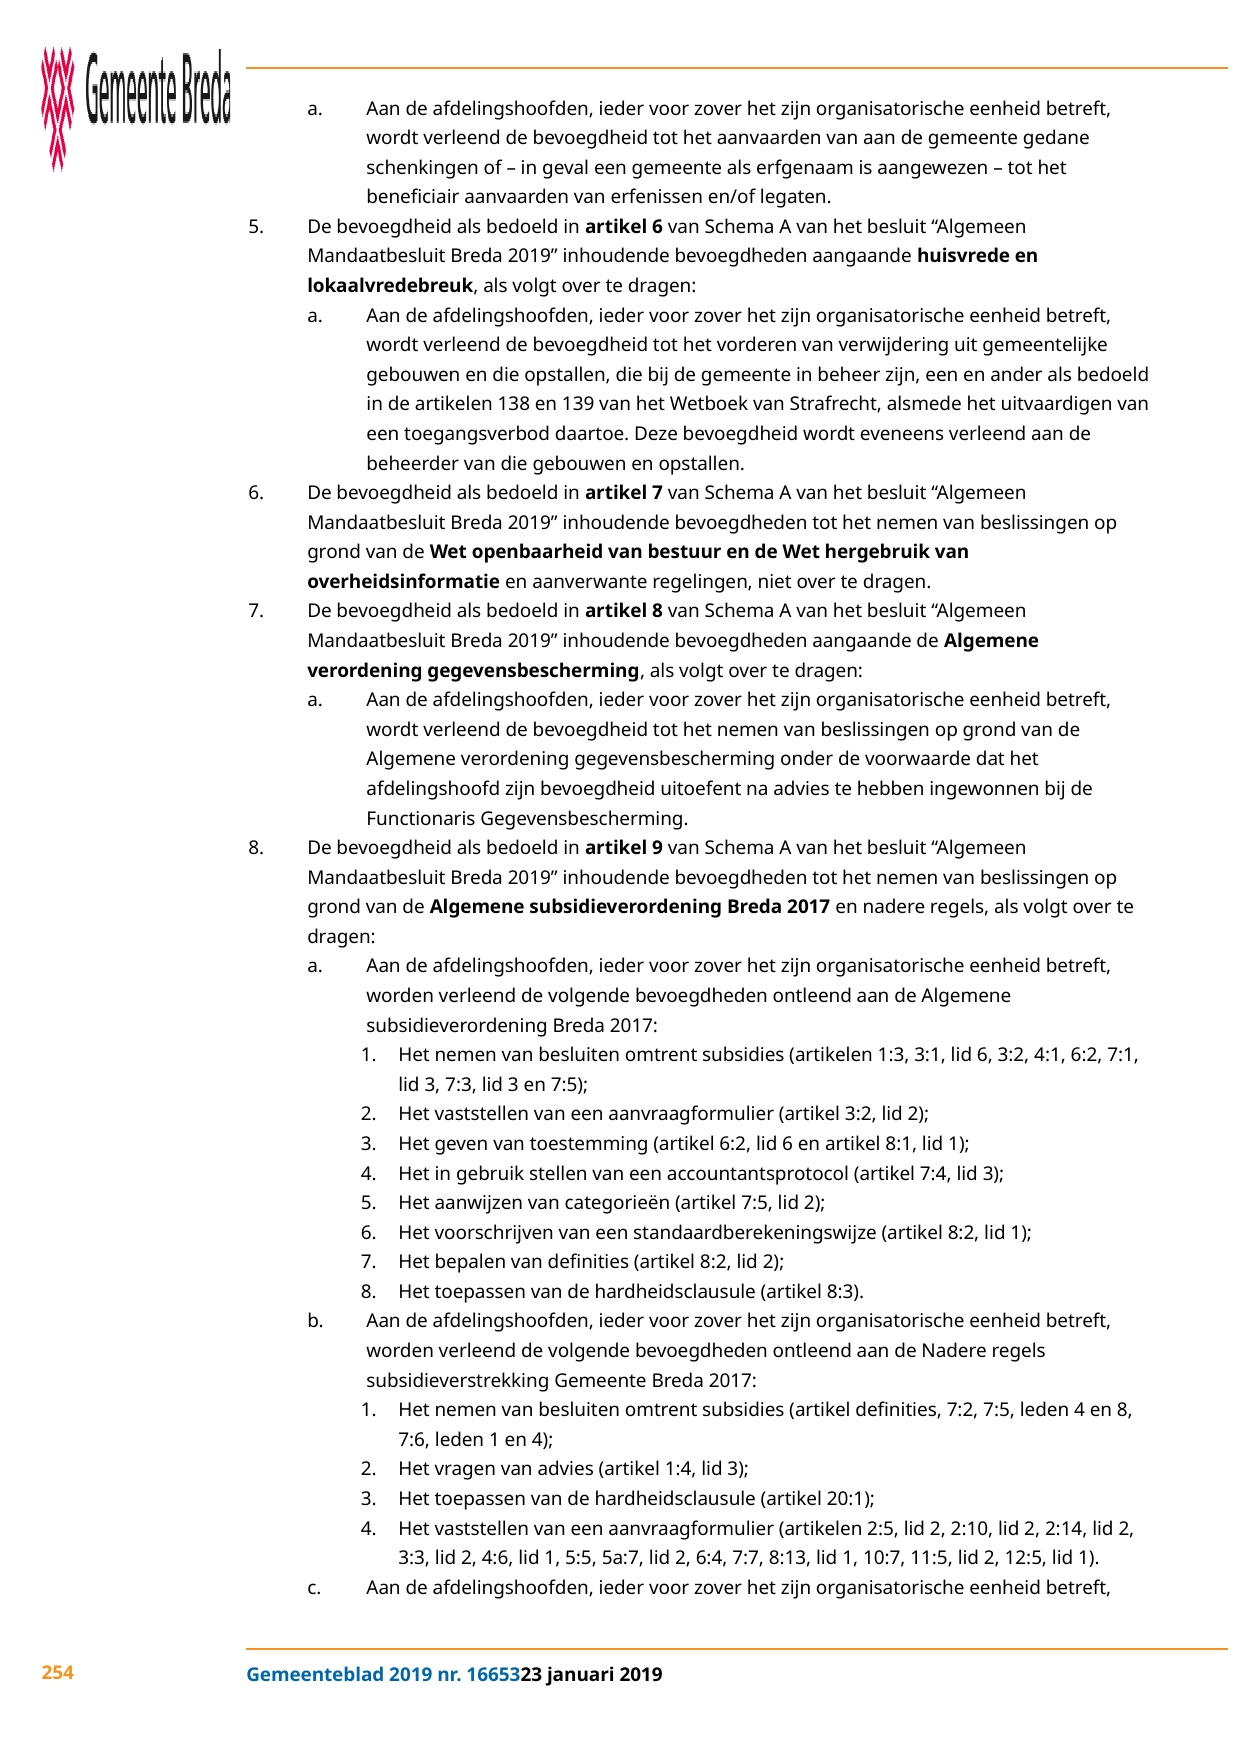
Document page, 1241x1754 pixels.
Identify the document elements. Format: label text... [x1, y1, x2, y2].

list De bevoegdheid als bedoeld in artikel 6 van Schema A van het besluit “Algemeen Mandaatbesluit Breda 2019” inhoudende bevoegdheden aangaande huisvrede en lokaalvredebreuk, als volgt over te dragen: [248, 213, 1152, 298]
list Het voorschrijven van een standaardberekeningswijze (artikel 8:2, lid 1); [361, 1219, 1152, 1245]
list Het in gebruik stellen van een accountantsprotocol (artikel 7:4, lid 3); [361, 1160, 1152, 1186]
list Aan de afdelingshoofden, ieder voor zover het zijn organisatorische eenheid betreft, worden verleend de volgende bevoegdheden ontleend aan de Algemene subsidieverordening Breda 2017: [307, 953, 1152, 1038]
list Aan de afdelingshoofden, ieder voor zover het zijn organisatorische eenheid betreft, worden verleend de volgende bevoegdheden ontleend aan de Nadere regels subsidieverstrekking Gemeente Breda 2017: [307, 1308, 1152, 1393]
list Het toepassen van de hardheidsclausule (artikel 8:3). [361, 1278, 1152, 1304]
list Het bepalen van definities (artikel 8:2, lid 2); [361, 1248, 1152, 1274]
list Het vragen van advies (artikel 1:4, lid 3); [361, 1456, 1152, 1481]
list De bevoegdheid als bedoeld in artikel 7 van Schema A van het besluit “Algemeen Mandaatbesluit Breda 2019” inhoudende bevoegdheden tot het nemen van beslissingen op grond van de Wet openbaarheid van bestuur en de Wet hergebruik van overheidsinformatie en aanverwante regelingen, niet over te dragen. [248, 479, 1152, 594]
picture [41, 47, 231, 172]
list De bevoegdheid als bedoeld in artikel 8 van Schema A van het besluit “Algemeen Mandaatbesluit Breda 2019” inhoudende bevoegdheden aangaande de Algemene verordening gegevensbescherming, als volgt over te dragen: [248, 598, 1152, 683]
list Het aanwijzen van categorieën (artikel 7:5, lid 2); [361, 1189, 1152, 1215]
list Aan de afdelingshoofden, ieder voor zover het zijn organisatorische eenheid betreft, wordt verleend de bevoegdheid tot het vorderen van verwijdering uit gemeentelijke gebouwen en die opstallen, die bij de gemeente in beheer zijn, een en ander als bedoeld in de artikelen 138 en 139 van het Wetboek van Strafrecht, alsmede het uitvaardigen van een toegangsverbod daartoe. Deze bevoegdheid wordt eveneens verleend aan de beheerder van die gebouwen en opstallen. [307, 302, 1152, 476]
list Aan de afdelingshoofden, ieder voor zover het zijn organisatorische eenheid betreft, [307, 1574, 1152, 1600]
list Het vaststellen van een aanvraagformulier (artikel 3:2, lid 2); [361, 1101, 1152, 1126]
list Het nemen van besluiten omtrent subsidies (artikelen 1:3, 3:1, lid 6, 3:2, 4:1, 6:2, 7:1, lid 3, 7:3, lid 3 en 7:5); [361, 1041, 1152, 1097]
list Het nemen van besluiten omtrent subsidies (artikel definities, 7:2, 7:5, leden 4 en 8, 7:6, leden 1 en 4); [361, 1396, 1152, 1452]
list Aan de afdelingshoofden, ieder voor zover het zijn organisatorische eenheid betreft, wordt verleend de bevoegdheid tot het aanvaarden van aan de gemeente gedane schenkingen of – in geval een gemeente als erfgenaam is aangewezen – tot het beneficiair aanvaarden van erfenissen en/of legaten. [307, 95, 1152, 209]
list Het toepassen van de hardheidsclausule (artikel 20:1); [361, 1485, 1152, 1511]
list De bevoegdheid als bedoeld in artikel 9 van Schema A van het besluit “Algemeen Mandaatbesluit Breda 2019” inhoudende bevoegdheden tot het nemen van beslissingen op grond van de Algemene subsidieverordening Breda 2017 en nadere regels, als volgt over te dragen: [248, 834, 1152, 949]
list Het geven van toestemming (artikel 6:2, lid 6 en artikel 8:1, lid 1); [361, 1130, 1152, 1156]
list Aan de afdelingshoofden, ieder voor zover het zijn organisatorische eenheid betreft, wordt verleend de bevoegdheid tot het nemen van beslissingen op grond van de Algemene verordening gegevensbescherming onder de voorwaarde dat het afdelingshoofd zijn bevoegdheid uitoefent na advies te hebben ingewonnen bij de Functionaris Gegevensbescherming. [307, 686, 1152, 831]
list Het vaststellen van een aanvraagformulier (artikelen 2:5, lid 2, 2:10, lid 2, 2:14, lid 2, 3:3, lid 2, 4:6, lid 1, 5:5, 5a:7, lid 2, 6:4, 7:7, 8:13, lid 1, 10:7, 11:5, lid 2, 12:5, lid 1). [361, 1515, 1152, 1570]
